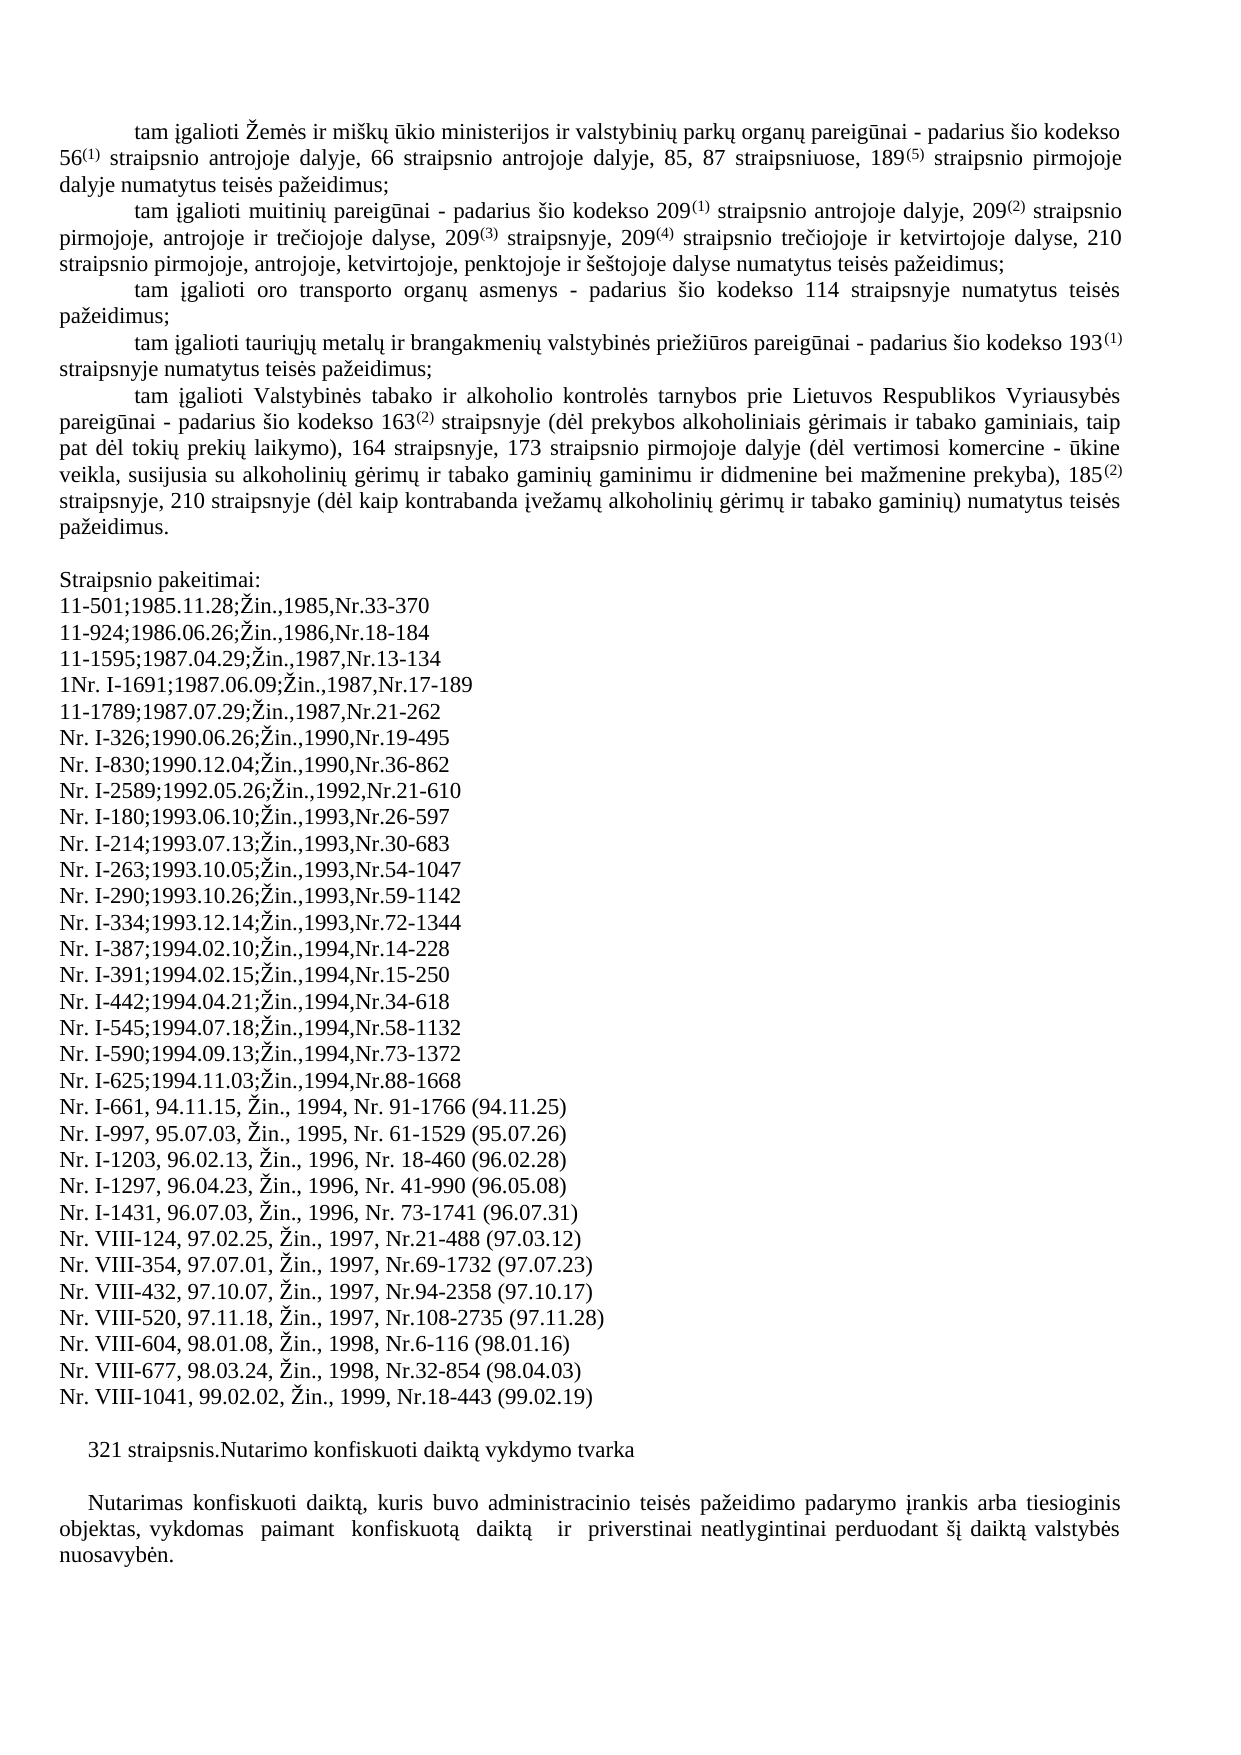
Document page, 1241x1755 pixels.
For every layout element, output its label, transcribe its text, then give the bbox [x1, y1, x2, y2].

text 11-924;1986.06.26;Žin.,1986,Nr.18-184 [59, 619, 1122, 645]
text Nr. VIII-432, 97.10.07, Žin., 1997, Nr.94-2358 (97.10.17) [59, 1278, 1122, 1304]
text Nr. VIII-604, 98.01.08, Žin., 1998, Nr.6-116 (98.01.16) [59, 1330, 1122, 1357]
text Nr. VIII-1041, 99.02.02, Žin., 1999, Nr.18-443 (99.02.19) [59, 1383, 1122, 1409]
text Nr. I-180;1993.06.10;Žin.,1993,Nr.26-597 [59, 803, 1122, 830]
text Nr. VIII-677, 98.03.24, Žin., 1998, Nr.32-854 (98.04.03) [59, 1357, 1122, 1383]
text Nr. VIII-124, 97.02.25, Žin., 1997, Nr.21-488 (97.03.12) [59, 1225, 1122, 1251]
text Nr. I-387;1994.02.10;Žin.,1994,Nr.14-228 [59, 935, 1122, 961]
text Nr. I-590;1994.09.13;Žin.,1994,Nr.73-1372 [59, 1041, 1122, 1067]
text Nr. I-263;1993.10.05;Žin.,1993,Nr.54-1047 [59, 856, 1122, 882]
text Nr. I-214;1993.07.13;Žin.,1993,Nr.30-683 [59, 830, 1122, 856]
text Nr. I-625;1994.11.03;Žin.,1994,Nr.88-1668 [59, 1067, 1122, 1093]
text Nr. I-391;1994.02.15;Žin.,1994,Nr.15-250 [59, 961, 1122, 988]
text Nr. I-545;1994.07.18;Žin.,1994,Nr.58-1132 [59, 1014, 1122, 1041]
text Nr. I-442;1994.04.21;Žin.,1994,Nr.34-618 [59, 988, 1122, 1014]
text Nr. I-326;1990.06.26;Žin.,1990,Nr.19-495 [59, 724, 1122, 751]
text tam įgalioti muitinių pareigūnai - padarius šio kodekso 209(1) straipsnio antrojoje dalyje, 209(2) straipsnio pirmojoje, antrojoje ir trečiojoje dalyse, 209(3) straipsnyje, 209(4) straipsnio trečiojoje ir ketvirtojoje dalyse, 210 straipsnio pirmojoje, antrojoje, ketvirtojoje, penktojoje ir šeštojoje dalyse numatytus teisės pažeidimus; [59, 197, 1122, 276]
text Nr. VIII-354, 97.07.01, Žin., 1997, Nr.69-1732 (97.07.23) [59, 1251, 1122, 1278]
text tam įgalioti Žemės ir miškų ūkio ministerijos ir valstybinių parkų organų pareigūnai - padarius šio kodekso 56(1) straipsnio antrojoje dalyje, 66 straipsnio antrojoje dalyje, 85, 87 straipsniuose, 189(5) straipsnio pirmojoje dalyje numatytus teisės pažeidimus; [59, 118, 1122, 197]
text Nr. I-1431, 96.07.03, Žin., 1996, Nr. 73-1741 (96.07.31) [59, 1199, 1122, 1225]
text Nr. VIII-520, 97.11.18, Žin., 1997, Nr.108-2735 (97.11.28) [59, 1304, 1122, 1330]
text Nr. I-290;1993.10.26;Žin.,1993,Nr.59-1142 [59, 882, 1122, 909]
text Nr. I-997, 95.07.03, Žin., 1995, Nr. 61-1529 (95.07.26) [59, 1119, 1122, 1146]
text 1Nr. I-1691;1987.06.09;Žin.,1987,Nr.17-189 [59, 672, 1122, 698]
text Straipsnio pakeitimai: [59, 566, 1122, 592]
text Nr. I-830;1990.12.04;Žin.,1990,Nr.36-862 [59, 751, 1122, 777]
text Nr. I-2589;1992.05.26;Žin.,1992,Nr.21-610 [59, 777, 1122, 803]
text 321 straipsnis.Nutarimo konfiskuoti daiktą vykdymo tvarka [59, 1436, 1122, 1462]
text Nr. I-1297, 96.04.23, Žin., 1996, Nr. 41-990 (96.05.08) [59, 1172, 1122, 1199]
text 11-501;1985.11.28;Žin.,1985,Nr.33-370 [59, 592, 1122, 619]
text 11-1789;1987.07.29;Žin.,1987,Nr.21-262 [59, 698, 1122, 724]
text Nr. I-661, 94.11.15, Žin., 1994, Nr. 91-1766 (94.11.25) [59, 1093, 1122, 1119]
text tam įgalioti tauriųjų metalų ir brangakmenių valstybinės priežiūros pareigūnai - padarius šio kodekso 193(1) straipsnyje numatytus teisės pažeidimus; [59, 329, 1122, 382]
text Nr. I-1203, 96.02.13, Žin., 1996, Nr. 18-460 (96.02.28) [59, 1146, 1122, 1172]
text Nr. I-334;1993.12.14;Žin.,1993,Nr.72-1344 [59, 909, 1122, 935]
text tam įgalioti Valstybinės tabako ir alkoholio kontrolės tarnybos prie Lietuvos Respublikos Vyriausybės pareigūnai - padarius šio kodekso 163(2) straipsnyje (dėl prekybos alkoholiniais gėrimais ir tabako gaminiais, taip pat dėl tokių prekių laikymo), 164 straipsnyje, 173 straipsnio pirmojoje dalyje (dėl vertimosi komercine - ūkine veikla, susijusia su alkoholinių gėrimų ir tabako gaminių gaminimu ir didmenine bei mažmenine prekyba), 185(2) straipsnyje, 210 straipsnyje (dėl kaip kontrabanda įvežamų alkoholinių gėrimų ir tabako gaminių) numatytus teisės pažeidimus. [59, 382, 1122, 540]
text Nutarimas konfiskuoti daiktą, kuris buvo administracinio teisės pažeidimo padarymo įrankis arba tiesioginis objektas, vykdomas paimant konfiskuotą daiktą ir priverstinai neatlygintinai perduodant šį daiktą valstybės nuosavybėn. [59, 1488, 1122, 1568]
text 11-1595;1987.04.29;Žin.,1987,Nr.13-134 [59, 645, 1122, 672]
text tam įgalioti oro transporto organų asmenys - padarius šio kodekso 114 straipsnyje numatytus teisės pažeidimus; [59, 276, 1122, 329]
